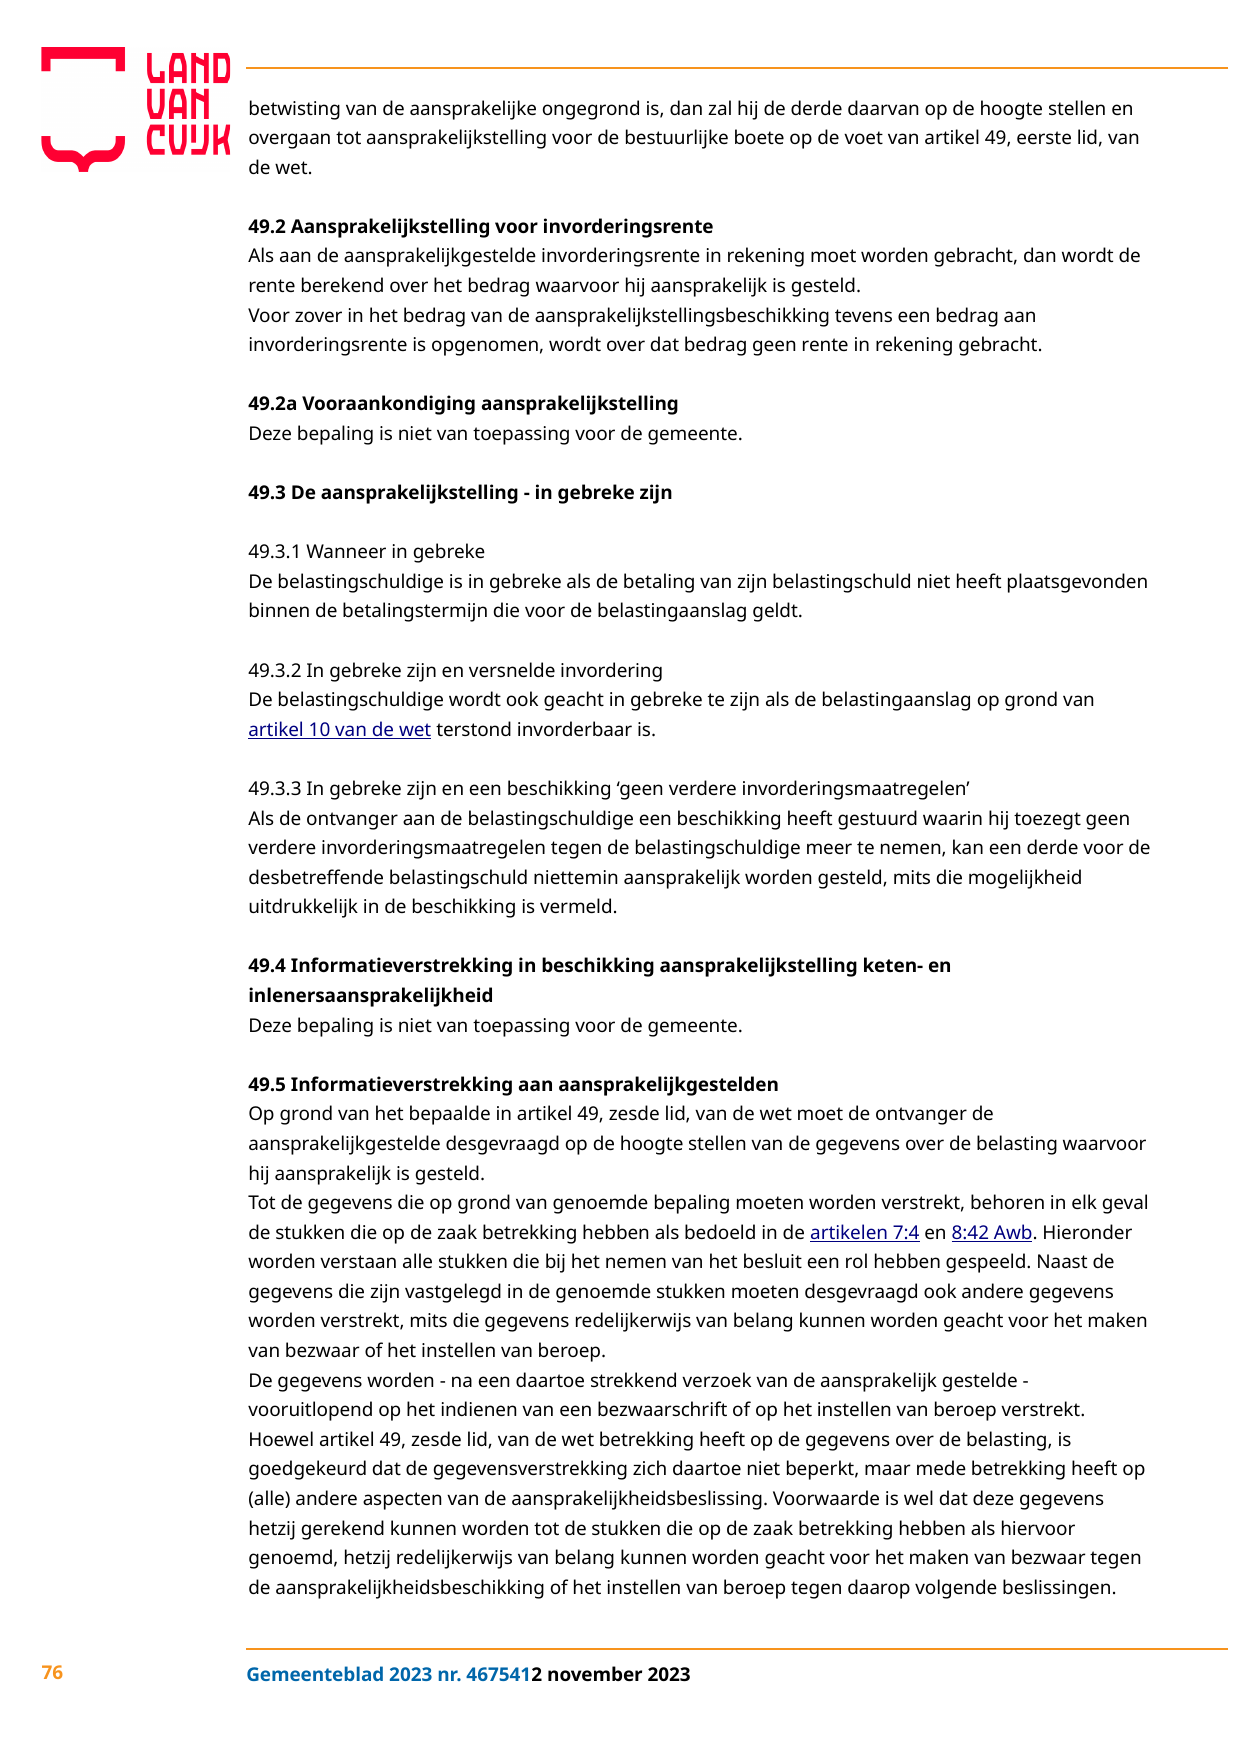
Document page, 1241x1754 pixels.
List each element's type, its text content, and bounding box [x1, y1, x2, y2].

text Deze bepaling is niet van toepassing voor de gemeente. [248, 1012, 1152, 1038]
text Op grond van het bepaalde in artikel 49, zesde lid, van de wet moet de ontvanger de aansprakelijkgestelde desgevraagd op de hoogte stellen van de gegevens over de belasting waarvoor hij aansprakelijk is gesteld. [248, 1101, 1152, 1186]
picture [41, 47, 231, 172]
text 49.3.1 Wanneer in gebreke [248, 538, 1152, 564]
text 49.3.3 In gebreke zijn en een beschikking ‘geen verdere invorderingsmaatregelen’ [248, 775, 1152, 801]
text 49.2 Aansprakelijkstelling voor invorderingsrente [248, 213, 1152, 239]
text De belastingschuldige wordt ook geacht in gebreke te zijn als de belastingaanslag op grond van artikel 10 van de wet terstond invorderbaar is. [248, 686, 1152, 742]
text Hoewel artikel 49, zesde lid, van de wet betrekking heeft op de gegevens over de belasting, is goedgekeurd dat de gegevensverstrekking zich daartoe niet beperkt, maar mede betrekking heeft op (alle) andere aspecten van de aansprakelijkheidsbeslissing. Voorwaarde is wel dat deze gegevens hetzij gerekend kunnen worden tot de stukken die op de zaak betrekking hebben als hiervoor genoemd, hetzij redelijkerwijs van belang kunnen worden geacht voor het maken van bezwaar tegen de aansprakelijkheidsbeschikking of het instellen van beroep tegen daarop volgende beslissingen. [248, 1426, 1152, 1600]
text Als aan de aansprakelijkgestelde invorderingsrente in rekening moet worden gebracht, dan wordt de rente berekend over het bedrag waarvoor hij aansprakelijk is gesteld. [248, 243, 1152, 298]
text De gegevens worden - na een daartoe strekkend verzoek van de aansprakelijk gestelde - vooruitlopend op het indienen van een bezwaarschrift of op het instellen van beroep verstrekt. [248, 1367, 1152, 1422]
text 49.5 Informatieverstrekking aan aansprakelijkgestelden [248, 1071, 1152, 1097]
text Voor zover in het bedrag van de aansprakelijkstellingsbeschikking tevens een bedrag aan invorderingsrente is opgenomen, wordt over dat bedrag geen rente in rekening gebracht. [248, 302, 1152, 357]
text Als de ontvanger aan de belastingschuldige een beschikking heeft gestuurd waarin hij toezegt geen verdere invorderingsmaatregelen tegen de belastingschuldige meer te nemen, kan een derde voor de desbetreffende belastingschuld niettemin aansprakelijk worden gesteld, mits die mogelijkheid uitdrukkelijk in de beschikking is vermeld. [248, 805, 1152, 919]
text Deze bepaling is niet van toepassing voor de gemeente. [248, 420, 1152, 446]
text betwisting van de aansprakelijke ongegrond is, dan zal hij de derde daarvan op de hoogte stellen en overgaan tot aansprakelijkstelling voor de bestuurlijke boete op de voet van artikel 49, eerste lid, van de wet. [248, 95, 1152, 180]
text 49.3.2 In gebreke zijn en versnelde invordering [248, 657, 1152, 683]
text De belastingschuldige is in gebreke als de betaling van zijn belastingschuld niet heeft plaatsgevonden binnen de betalingstermijn die voor de belastingaanslag geldt. [248, 568, 1152, 623]
text 49.4 Informatieverstrekking in beschikking aansprakelijkstelling keten- en inlenersaansprakelijkheid [248, 953, 1152, 1008]
text Tot de gegevens die op grond van genoemde bepaling moeten worden verstrekt, behoren in elk geval de stukken die op de zaak betrekking hebben als bedoeld in de artikelen 7:4 en 8:42 Awb. Hieronder worden verstaan alle stukken die bij het nemen van het besluit een rol hebben gespeeld. Naast de gegevens die zijn vastgelegd in de genoemde stukken moeten desgevraagd ook andere gegevens worden verstrekt, mits die gegevens redelijkerwijs van belang kunnen worden geacht voor het maken van bezwaar of het instellen van beroep. [248, 1189, 1152, 1363]
text 49.2a Vooraankondiging aansprakelijkstelling [248, 391, 1152, 416]
text 49.3 De aansprakelijkstelling - in gebreke zijn [248, 479, 1152, 505]
